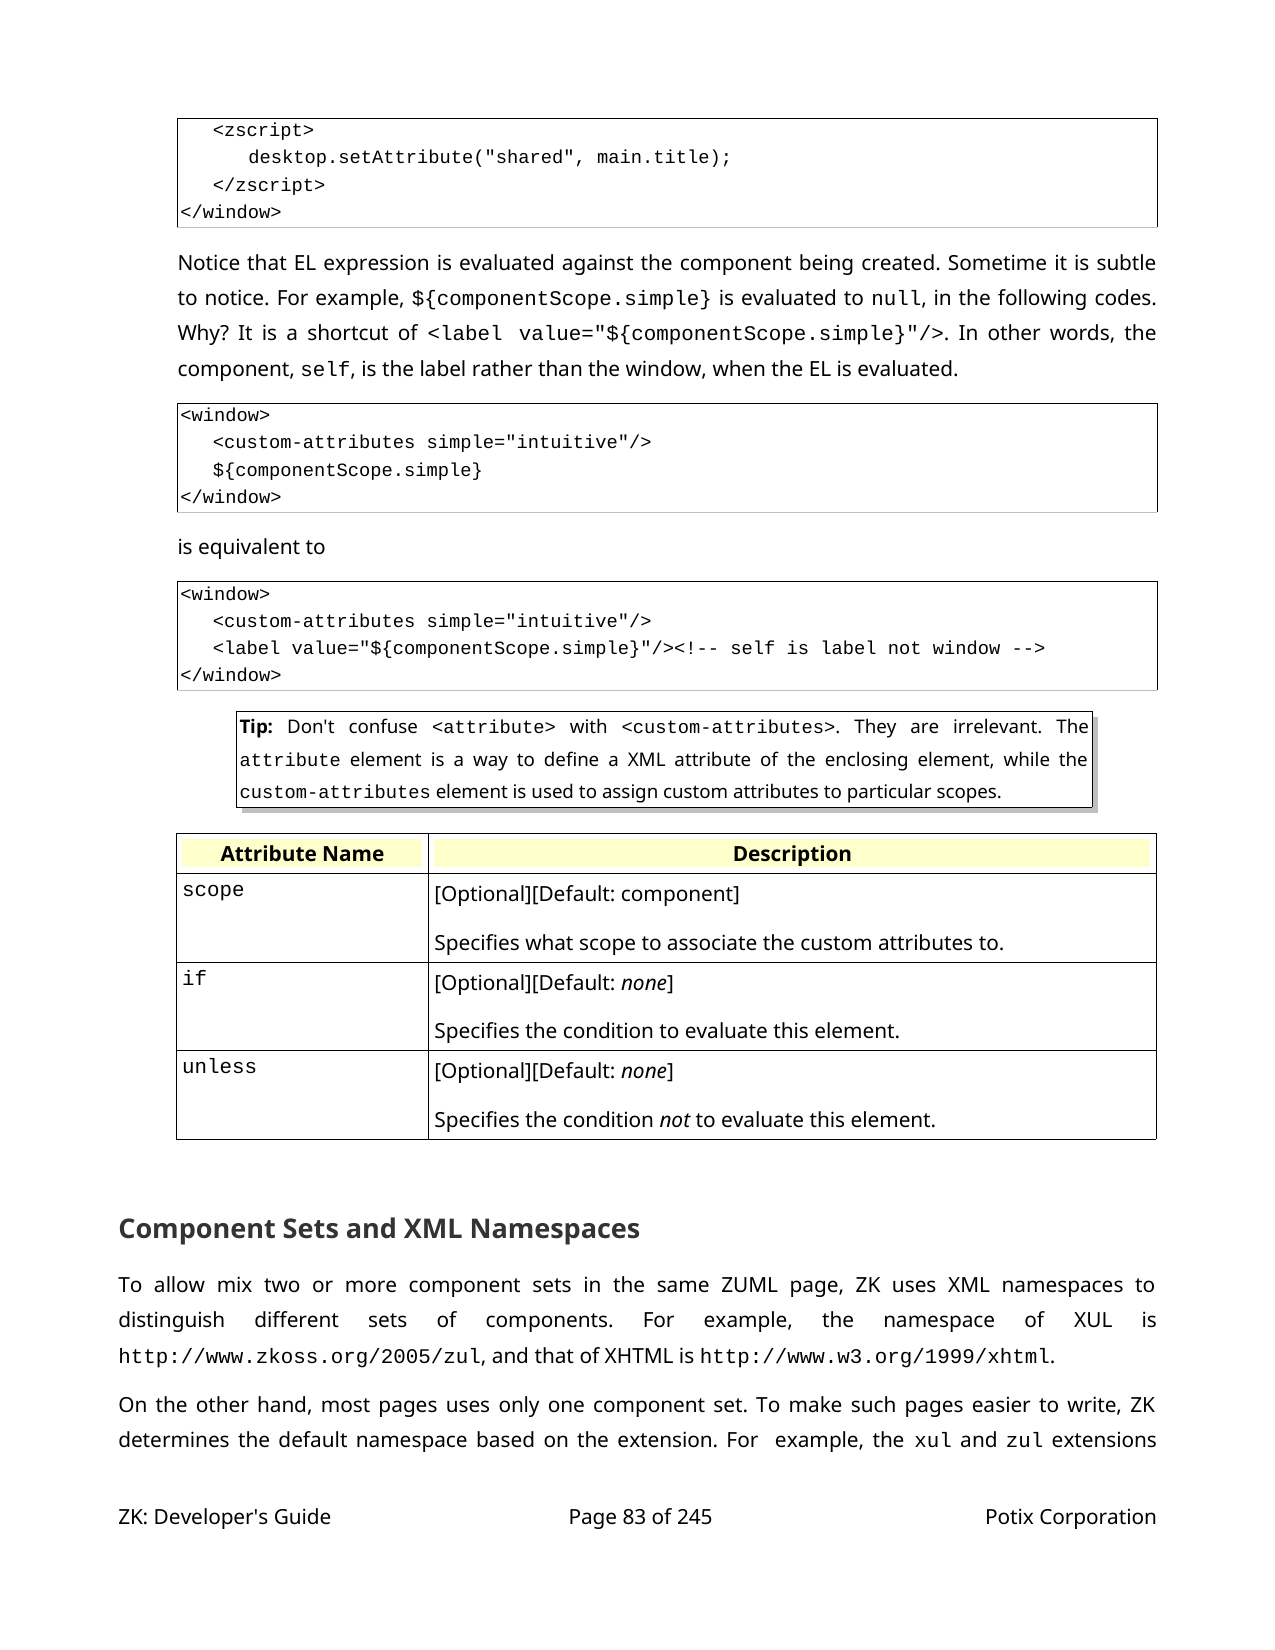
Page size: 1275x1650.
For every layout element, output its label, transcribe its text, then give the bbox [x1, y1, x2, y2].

text <window> [178, 404, 1157, 427]
text </window> [178, 663, 1157, 690]
subtitle Component Sets and XML Namespaces [118, 1210, 1157, 1247]
text <window> [178, 582, 1157, 606]
table_cell scope [177, 874, 428, 962]
text </window> [178, 484, 1157, 512]
text ${componentScope.simple} [178, 457, 1157, 482]
text <label value="${componentScope.simple}"/><!-- self is label not window --> [178, 636, 1157, 660]
text </zscript> [178, 172, 1157, 197]
table_cell [Optional][Default: none] Specifies the condition to evaluate this element. [429, 963, 1156, 1050]
table_cell [Optional][Default: component] Specifies what scope to associate the custom attributes to. [429, 874, 1156, 962]
table_cell if [177, 963, 428, 1050]
text Tip: Don't confuse <attribute> with <custom-attributes>. They are irrelevant. The attribute element is a way to define a XML attribute of the enclosing element, while the custom-attributes element is used to assign custom attributes to particular scopes. [237, 712, 1092, 807]
text </window> [178, 200, 1157, 227]
text <custom-attributes simple="intuitive"/> [178, 430, 1157, 454]
text <custom-attributes simple="intuitive"/> [178, 608, 1157, 633]
text To allow mix two or more component sets in the same ZUML page, ZK uses XML namespaces to distinguish different sets of components. For example, the namespace of XUL is http://www.zkoss.org/2005/zul, and that of XHTML is http://www.w3.org/1999/xhtml. [118, 1270, 1157, 1369]
table_cell unless [177, 1051, 428, 1139]
text <zscript> [178, 119, 1157, 142]
table_cell [Optional][Default: none] Specifies the condition not to evaluate this element. [429, 1051, 1156, 1139]
text is equivalent to [177, 532, 1157, 561]
text On the other hand, most pages uses only one component set. To make such pages easier to write, ZK determines the default namespace based on the extension. For example, the xul and zul extensions [118, 1390, 1157, 1454]
text Notice that EL expression is evaluated against the component being created. Sometime it is subtle to notice. For example, ${componentScope.simple} is evaluated to null, in the following codes. Why? It is a shortcut of <label value="${componentScope.simple}"/>. In other words, the component, self, is the label rather than the window, when the EL is evaluated. [177, 248, 1157, 382]
table_header Description [429, 834, 1156, 873]
table_header Attribute Name [177, 834, 428, 873]
text desktop.setAttribute("shared", main.title); [178, 145, 1157, 169]
